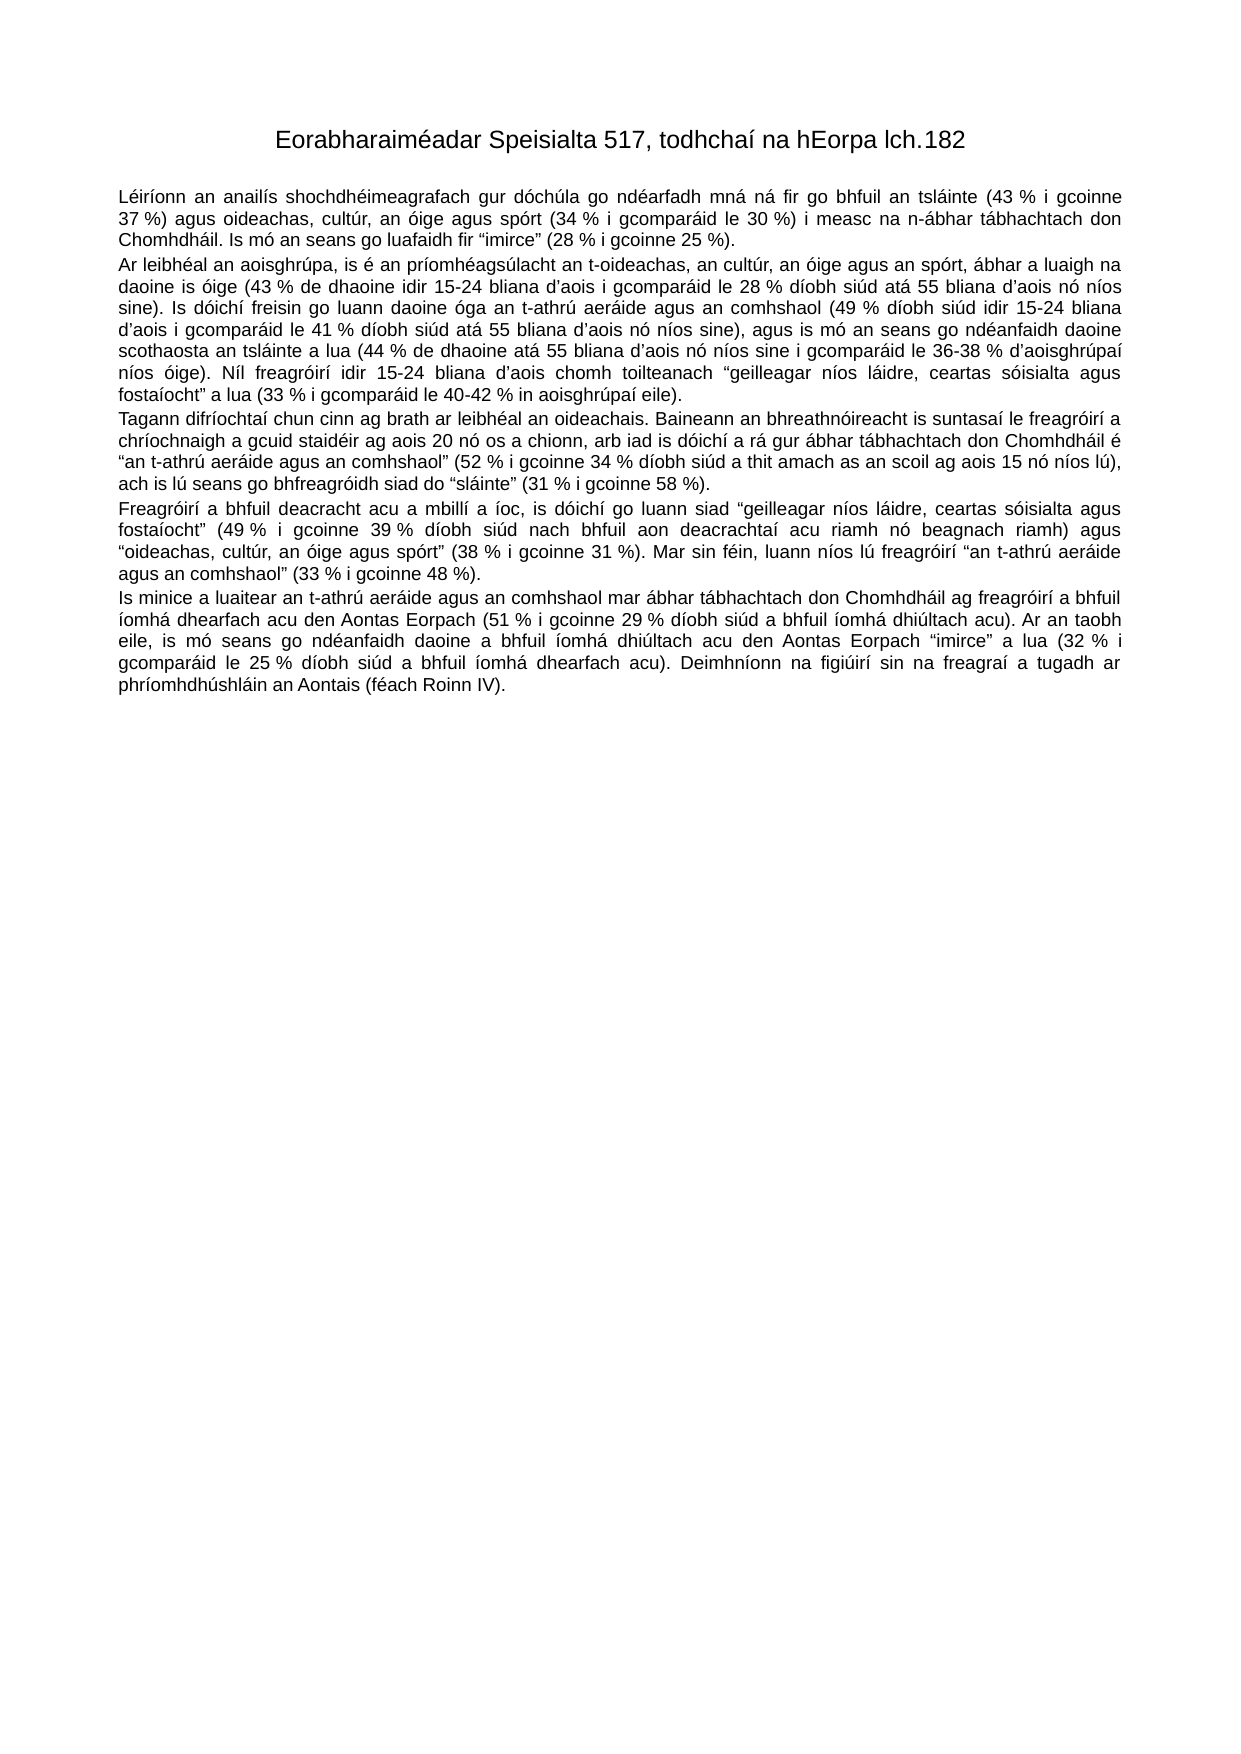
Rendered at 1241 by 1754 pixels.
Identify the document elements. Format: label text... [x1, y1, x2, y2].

text Tagann difríochtaí chun cinn ag brath ar leibhéal an oideachais. Baineann an bhreathnóireacht is suntasaí le freagróirí a chríochnaigh a gcuid staidéir ag aois 20 nó os a chionn, arb iad is dóichí a rá gur ábhar tábhachtach don Chomhdháil é “an t-athrú aeráide agus an comhshaol” (52 % i gcoinne 34 % díobh siúd a thit amach as an scoil ag aois 15 nó níos lú), ach is lú seans go bhfreagróidh siad do “sláinte” (31 % i gcoinne 58 %). [118, 408, 1122, 494]
text Léiríonn an anailís shochdhéimeagrafach gur dóchúla go ndéarfadh mná ná fir go bhfuil an tsláinte (43 % i gcoinne 37 %) agus oideachas, cultúr, an óige agus spórt (34 % i gcomparáid le 30 %) i measc na n-ábhar tábhachtach don Chomhdháil. Is mó an seans go luafaidh fir “imirce” (28 % i gcoinne 25 %). [118, 186, 1122, 251]
text Is minice a luaitear an t-athrú aeráide agus an comhshaol mar ábhar tábhachtach don Chomhdháil ag freagróirí a bhfuil íomhá dhearfach acu den Aontas Eorpach (51 % i gcoinne 29 % díobh siúd a bhfuil íomhá dhiúltach acu). Ar an taobh eile, is mó seans go ndéanfaidh daoine a bhfuil íomhá dhiúltach acu den Aontas Eorpach “imirce” a lua (32 % i gcomparáid le 25 % díobh siúd a bhfuil íomhá dhearfach acu). Deimhníonn na figiúirí sin na freagraí a tugadh ar phríomhdhúshláin an Aontais (féach Roinn IV). [118, 587, 1122, 695]
text Freagróirí a bhfuil deacracht acu a mbillí a íoc, is dóichí go luann siad “geilleagar níos láidre, ceartas sóisialta agus fostaíocht” (49 % i gcoinne 39 % díobh siúd nach bhfuil aon deacrachtaí acu riamh nó beagnach riamh) agus “oideachas, cultúr, an óige agus spórt” (38 % i gcoinne 31 %). Mar sin féin, luann níos lú freagróirí “an t-athrú aeráide agus an comhshaol” (33 % i gcoinne 48 %). [118, 498, 1122, 584]
text Ar leibhéal an aoisghrúpa, is é an príomhéagsúlacht an t-oideachas, an cultúr, an óige agus an spórt, ábhar a luaigh na daoine is óige (43 % de dhaoine idir 15-24 bliana d’aois i gcomparáid le 28 % díobh siúd atá 55 bliana d’aois nó níos sine). Is dóichí freisin go luann daoine óga an t-athrú aeráide agus an comhshaol (49 % díobh siúd idir 15-24 bliana d’aois i gcomparáid le 41 % díobh siúd atá 55 bliana d’aois nó níos sine), agus is mó an seans go ndéanfaidh daoine scothaosta an tsláinte a lua (44 % de dhaoine atá 55 bliana d’aois nó níos sine i gcomparáid le 36-38 % d’aoisghrúpaí níos óige). Níl freagróirí idir 15-24 bliana d’aois chomh toilteanach “geilleagar níos láidre, ceartas sóisialta agus fostaíocht” a lua (33 % i gcomparáid le 40-42 % in aoisghrúpaí eile). [118, 254, 1122, 405]
